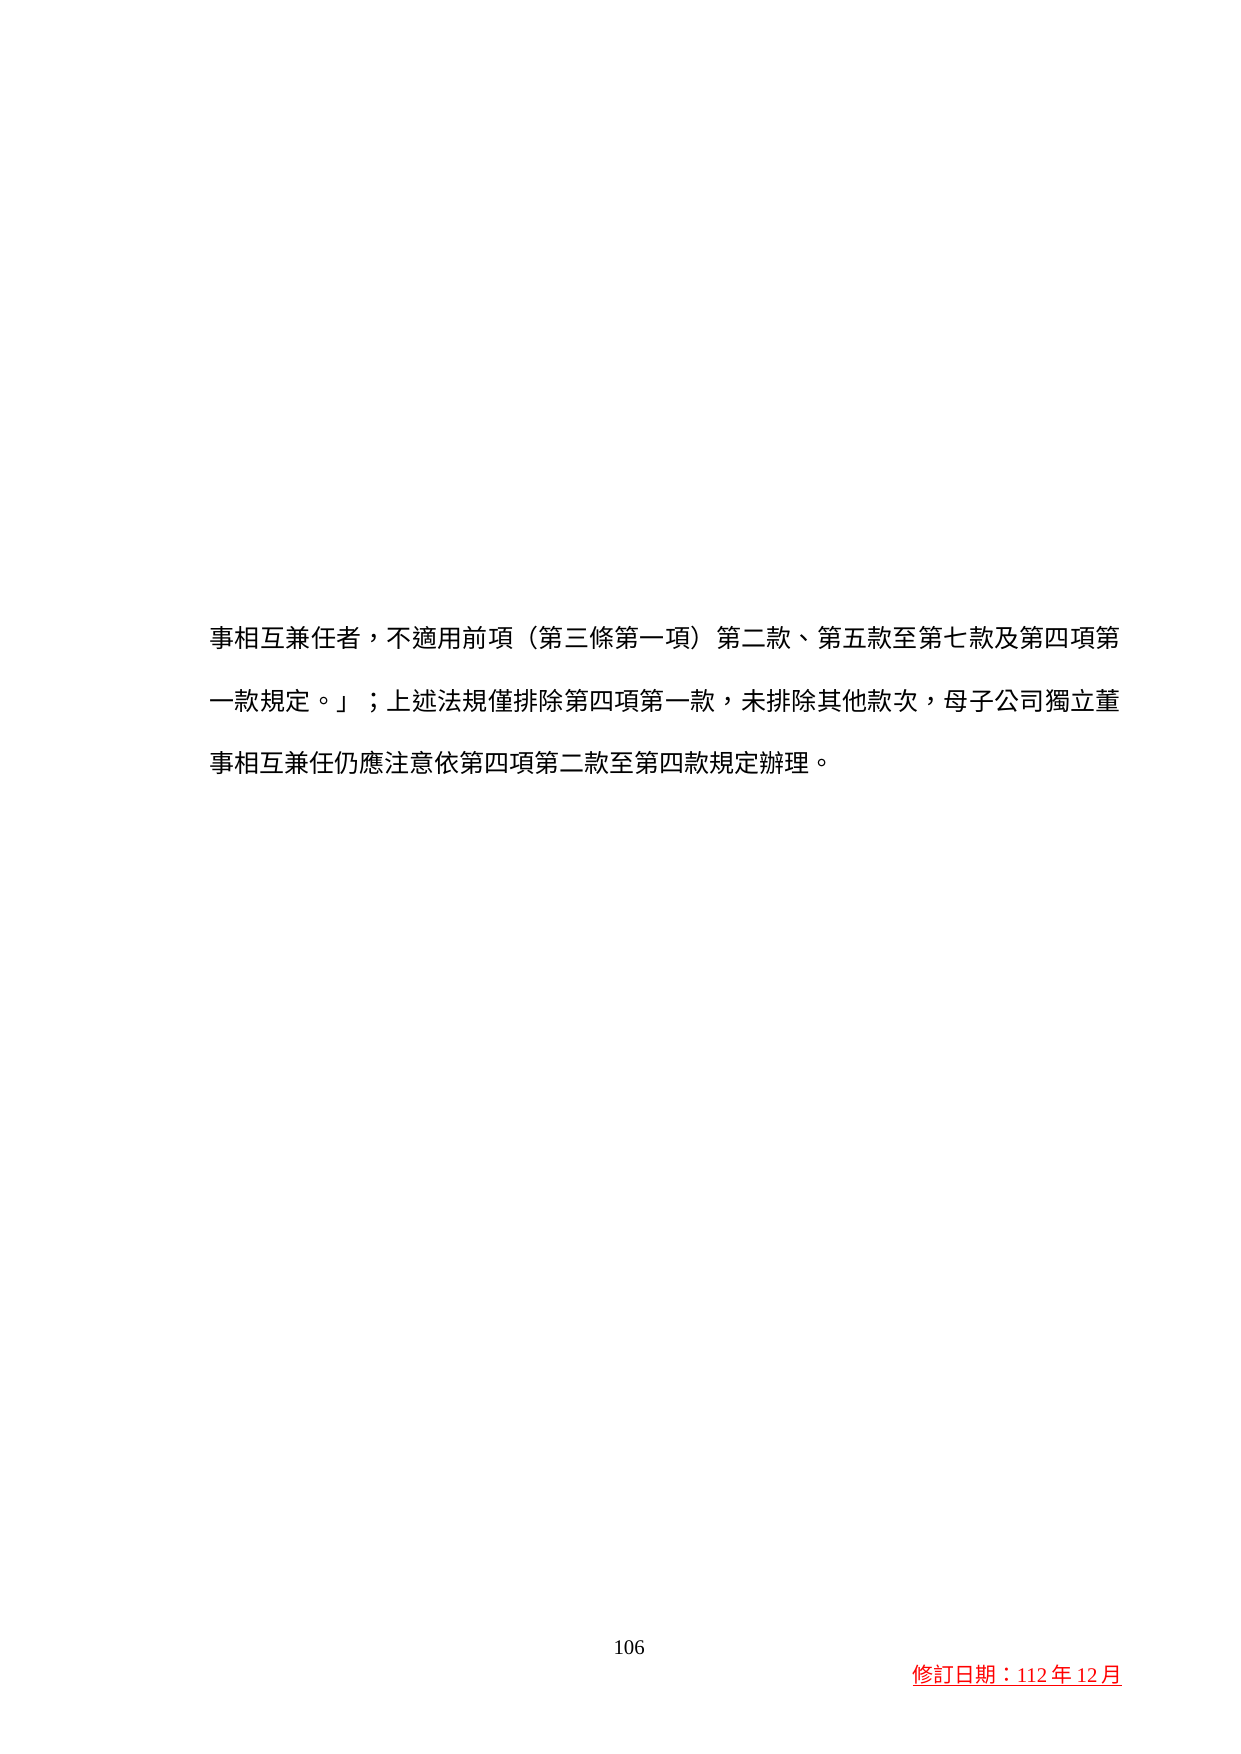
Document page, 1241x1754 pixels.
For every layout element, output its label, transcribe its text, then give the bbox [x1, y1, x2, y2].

text 事相互兼任者，不適用前項（第三條第一項）第二款、第五款至第七款及第四項第一款規定。」；上述法規僅排除第四項第一款，未排除其他款次，母子公司獨立董事相互兼任仍應注意依第四項第二款至第四款規定辦理。 [136, 595, 1122, 783]
